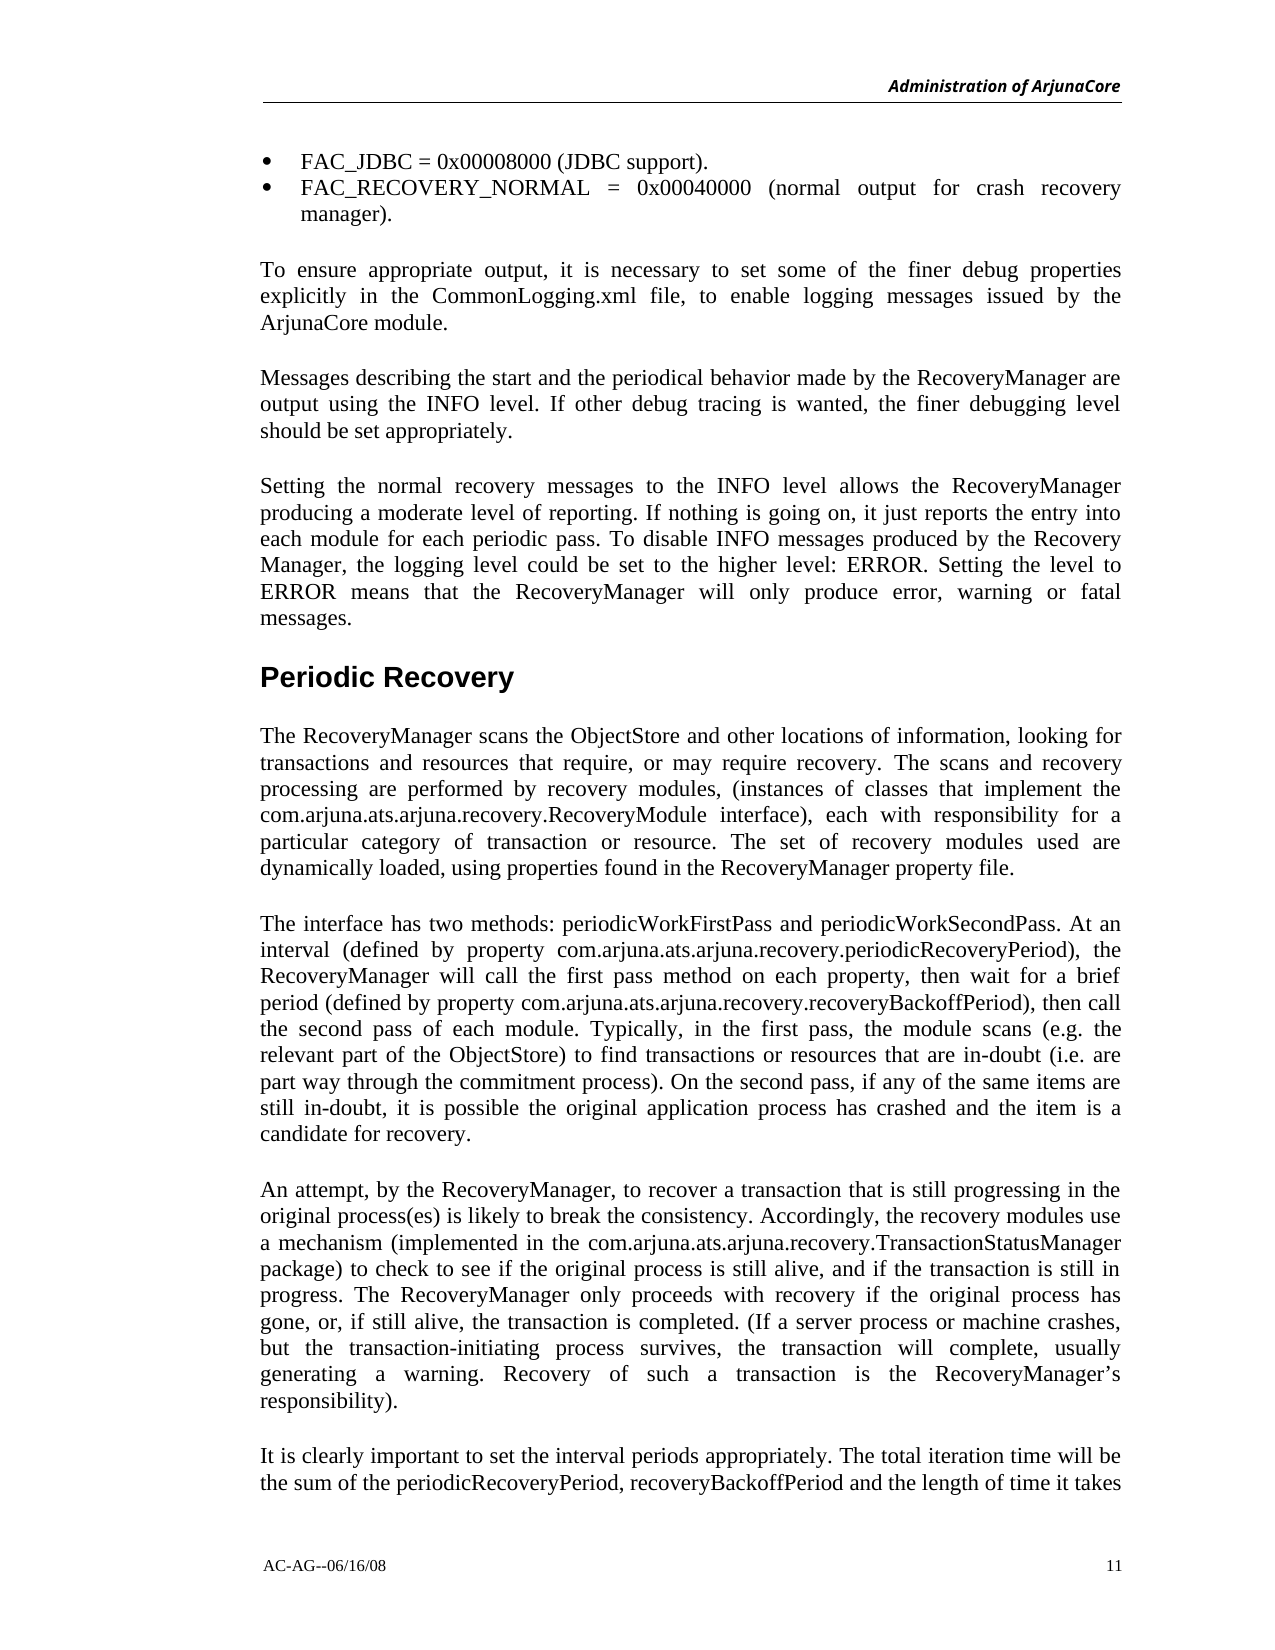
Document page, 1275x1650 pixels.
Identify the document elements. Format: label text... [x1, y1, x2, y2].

text An attempt, by the RecoveryManager, to recover a transaction that is still progressing in the original process(es) is likely to break the consistency. Accordingly, the recovery modules use a mechanism (implemented in the com.arjuna.ats.arjuna.recovery.TransactionStatusManager package) to check to see if the original process is still alive, and if the transaction is still in progress. The RecoveryManager only proceeds with recovery if the original process has gone, or, if still alive, the transaction is completed. (If a server process or machine crashes, but the transaction-initiating process survives, the transaction will complete, usually generating a warning. Recovery of such a transaction is the RecoveryManager’s responsibility). [260, 1176, 1122, 1413]
text Messages describing the start and the periodical behavior made by the RecoveryManager are output using the INFO level. If other debug tracing is wanted, the finer debugging level should be set appropriately. [260, 364, 1122, 443]
text It is clearly important to set the interval periods appropriately. The total iteration time will be the sum of the periodicRecoveryPeriod, recoveryBackoffPeriod and the length of time it takes [260, 1442, 1122, 1495]
list FAC_JDBC = 0x00008000 (JDBC support). [263, 148, 1122, 174]
text Setting the normal recovery messages to the INFO level allows the RecoveryManager producing a moderate level of reporting. If nothing is going on, it just reports the entry into each module for each periodic pass. To disable INFO messages produced by the Recovery Manager, the logging level could be set to the higher level: ERROR. Setting the level to ERROR means that the RecoveryManager will only produce error, warning or fatal messages. [260, 472, 1122, 631]
subtitle Periodic Recovery [148, 660, 1122, 693]
text To ensure appropriate output, it is necessary to set some of the finer debug properties explicitly in the CommonLogging.xml file, to enable logging messages issued by the ArjunaCore module. [260, 256, 1122, 335]
text The interface has two methods: periodicWorkFirstPass and periodicWorkSecondPass. At an interval (defined by property com.arjuna.ats.arjuna.recovery.periodicRecoveryPeriod), the RecoveryManager will call the first pass method on each property, then wait for a brief period (defined by property com.arjuna.ats.arjuna.recovery.recoveryBackoffPeriod), then call the second pass of each module. Typically, in the first pass, the module scans (e.g. the relevant part of the ObjectStore) to find transactions or resources that are in-doubt (i.e. are part way through the commitment process). On the second pass, if any of the same items are still in-doubt, it is possible the original application process has crashed and the item is a candidate for recovery. [260, 910, 1122, 1147]
text The RecoveryManager scans the ObjectStore and other locations of information, looking for transactions and resources that require, or may require recovery. The scans and recovery processing are performed by recovery modules, (instances of classes that implement the com.arjuna.ats.arjuna.recovery.RecoveryModule interface), each with responsibility for a particular category of transaction or resource. The set of recovery modules used are dynamically loaded, using properties found in the RecoveryManager property file. [260, 722, 1122, 881]
list FAC_RECOVERY_NORMAL = 0x00040000 (normal output for crash recovery manager). [263, 174, 1122, 227]
